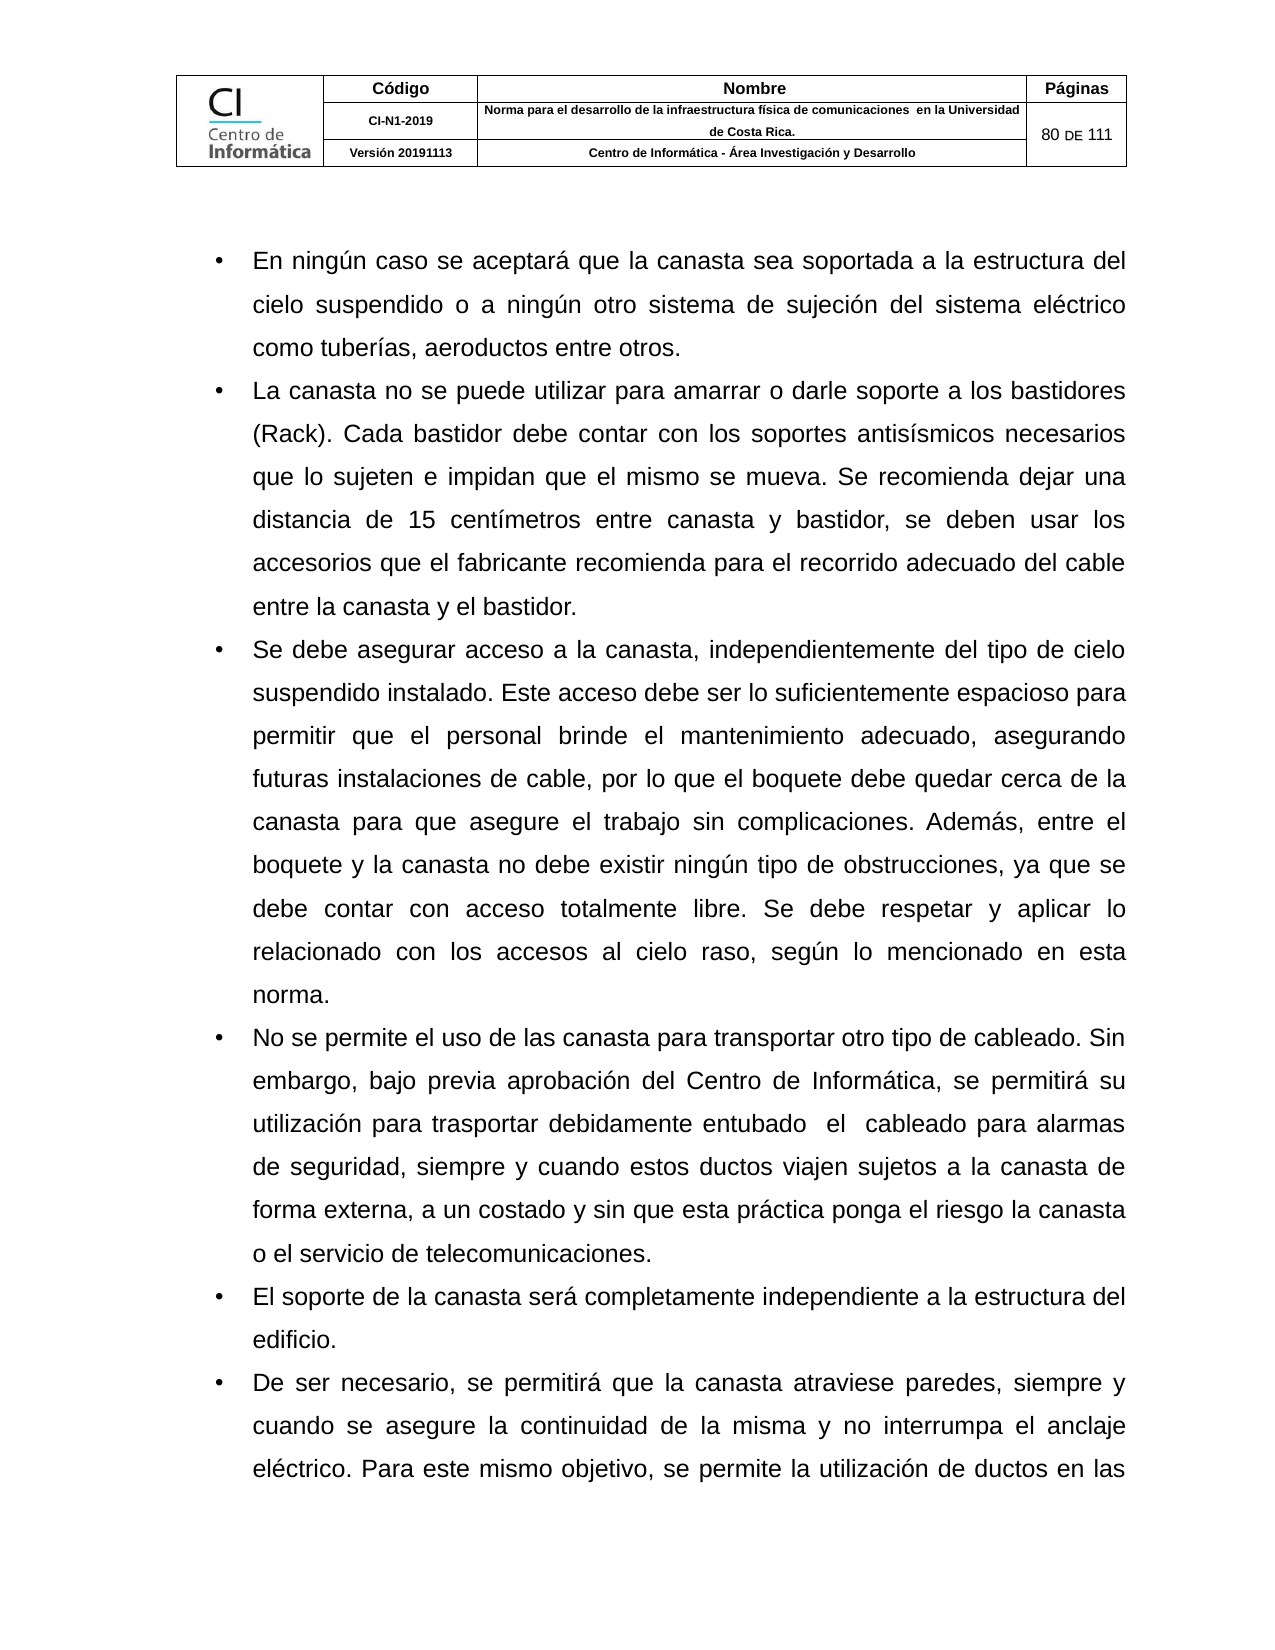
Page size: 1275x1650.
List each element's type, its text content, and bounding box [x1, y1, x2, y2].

list No se permite el uso de las canasta para transportar otro tipo de cableado. Sin embargo, bajo previa aprobación del Centro de Informática, se permitirá su utilización para trasportar debidamente entubado el cableado para alarmas de seguridad, siempre y cuando estos ductos viajen sujetos a la canasta de forma externa, a un costado y sin que esta práctica ponga el riesgo la canasta o el servicio de telecomunicaciones. [215, 1023, 1127, 1267]
list De ser necesario, se permitirá que la canasta atraviese paredes, siempre y cuando se asegure la continuidad de la misma y no interrumpa el anclaje eléctrico. Para este mismo objetivo, se permite la utilización de ductos en las [215, 1368, 1127, 1483]
list Se debe asegurar acceso a la canasta, independientemente del tipo de cielo suspendido instalado. Este acceso debe ser lo suficientemente espacioso para permitir que el personal brinde el mantenimiento adecuado, asegurando futuras instalaciones de cable, por lo que el boquete debe quedar cerca de la canasta para que asegure el trabajo sin complicaciones. Además, entre el boquete y la canasta no debe existir ningún tipo de obstrucciones, ya que se debe contar con acceso totalmente libre. Se debe respetar y aplicar lo relacionado con los accesos al cielo raso, según lo mencionado en esta norma. [215, 635, 1127, 1008]
list En ningún caso se aceptará que la canasta sea soportada a la estructura del cielo suspendido o a ningún otro sistema de sujeción del sistema eléctrico como tuberías, aeroductos entre otros. [215, 246, 1127, 361]
list La canasta no se puede utilizar para amarrar o darle soporte a los bastidores (Rack). Cada bastidor debe contar con los soportes antisísmicos necesarios que lo sujeten e impidan que el mismo se mueva. Se recomienda dejar una distancia de 15 centímetros entre canasta y bastidor, se deben usar los accesorios que el fabricante recomienda para el recorrido adecuado del cable entre la canasta y el bastidor. [215, 376, 1127, 620]
list El soporte de la canasta será completamente independiente a la estructura del edificio. [215, 1282, 1127, 1354]
picture [206, 81, 312, 160]
